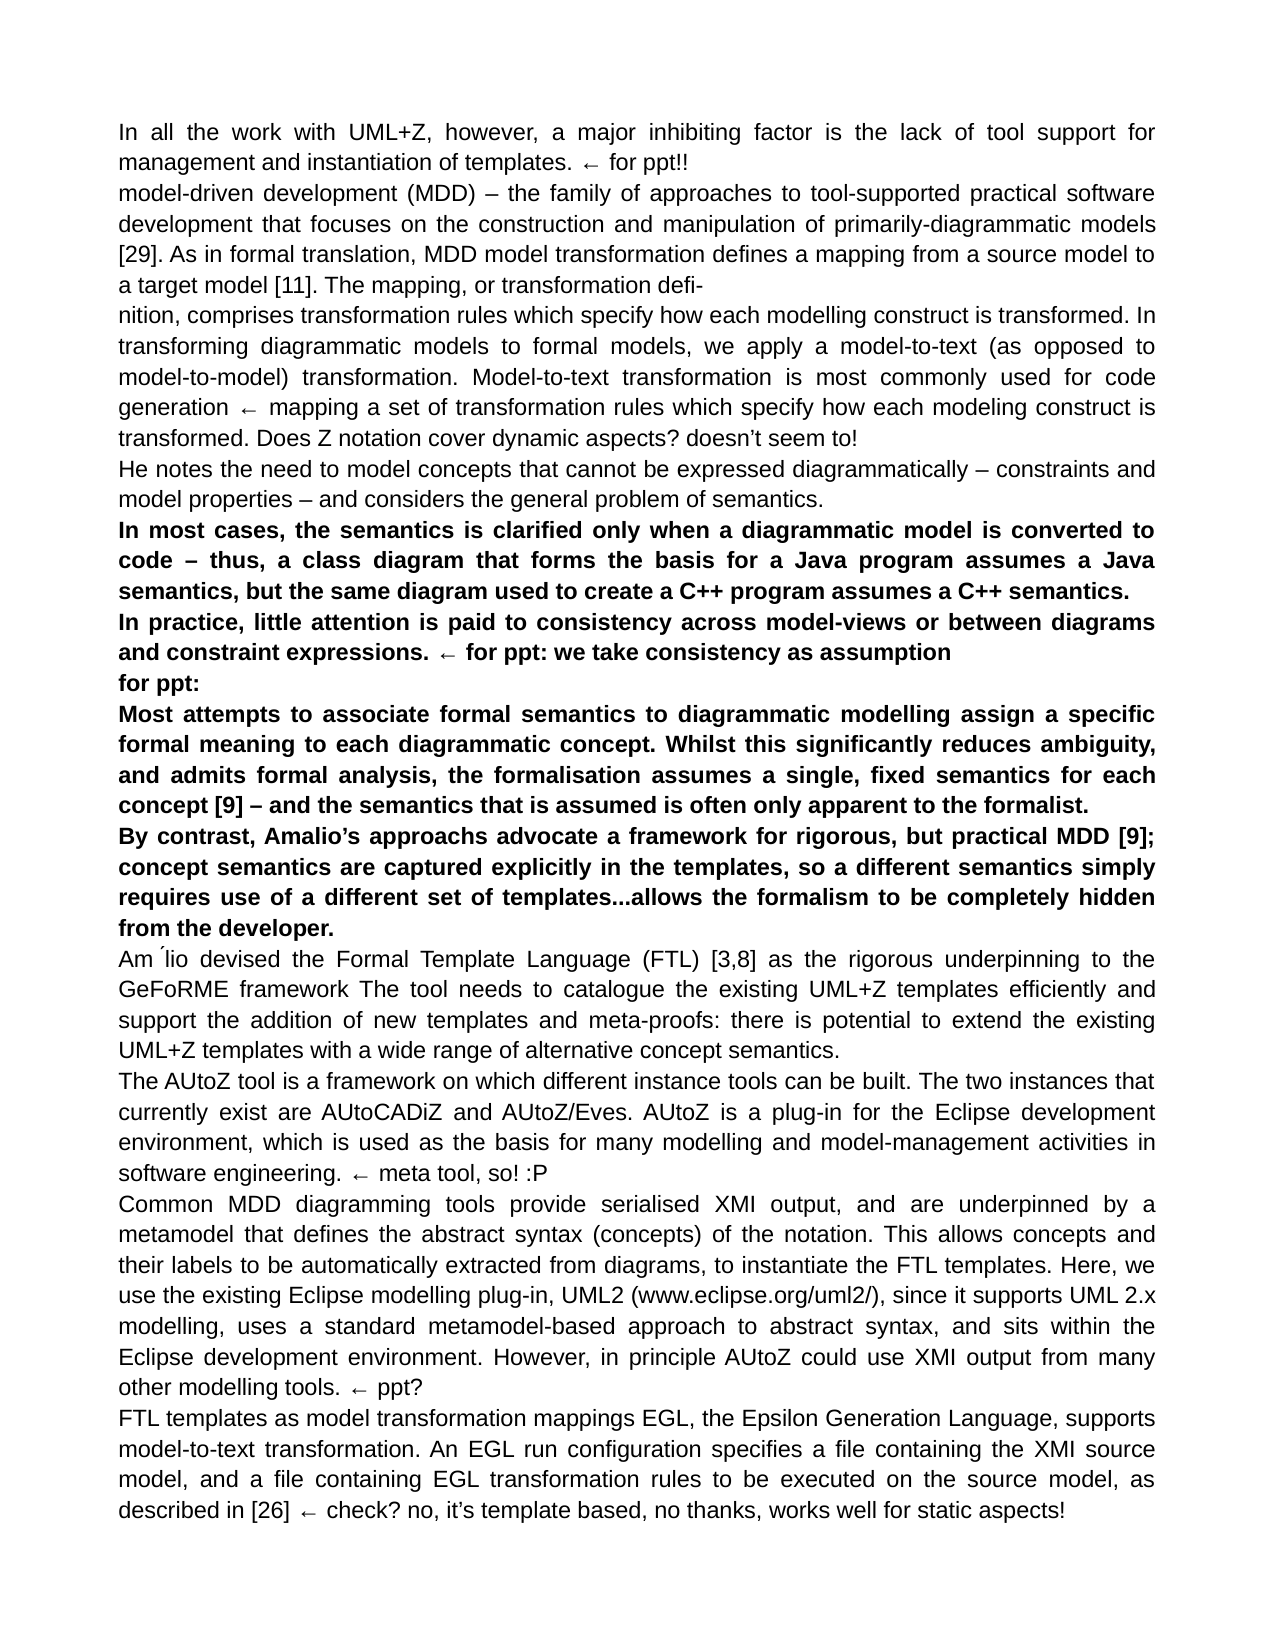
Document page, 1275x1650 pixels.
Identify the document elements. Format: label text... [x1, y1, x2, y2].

text By contrast, Amalio’s approachs advocate a framework for rigorous, but practical MDD [9]; concept semantics are captured explicitly in the templates, so a different semantics simply requires use of a different set of templates...allows the formalism to be completely hidden from the developer. [118, 822, 1157, 941]
text In all the work with UML+Z, however, a major inhibiting factor is the lack of tool support for management and instantiation of templates. ← for ppt!! [118, 118, 1157, 176]
text for ppt: [118, 669, 1157, 696]
text FTL templates as model transformation mappings EGL, the Epsilon Generation Language, supports model-to-text transformation. An EGL run configuration specifies a file containing the XMI source model, and a file containing EGL transformation rules to be executed on the source model, as described in [26] ← check? no, it’s template based, no thanks, works well for static aspects! [118, 1404, 1157, 1523]
text He notes the need to model concepts that cannot be expressed diagrammatically – constraints and model properties – and considers the general problem of semantics. [118, 455, 1157, 512]
text nition, comprises transformation rules which specify how each modelling construct is transformed. In transforming diagrammatic models to formal models, we apply a model-to-text (as opposed to model-to-model) transformation. Model-to-text transformation is most commonly used for code generation ← mapping a set of transformation rules which specify how each modeling construct is transformed. Does Z notation cover dynamic aspects? doesn’t seem to! [118, 302, 1157, 451]
text In most cases, the semantics is clarified only when a diagrammatic model is converted to code – thus, a class diagram that forms the basis for a Java program assumes a Java semantics, but the same diagram used to create a C++ program assumes a C++ semantics. [118, 516, 1157, 604]
text The AUtoZ tool is a framework on which different instance tools can be built. The two instances that currently exist are AUtoCADiZ and AUtoZ/Eves. AUtoZ is a plug-in for the Eclipse development environment, which is used as the basis for many modelling and model-management activities in software engineering. ← meta tool, so! :P [118, 1067, 1157, 1186]
text Common MDD diagramming tools provide serialised XMI output, and are underpinned by a metamodel that defines the abstract syntax (concepts) of the notation. This allows concepts and their labels to be automatically extracted from diagrams, to instantiate the FTL templates. Here, we use the existing Eclipse modelling plug-in, UML2 (www.eclipse.org/uml2/), since it supports UML 2.x modelling, uses a standard metamodel-based approach to abstract syntax, and sits within the Eclipse development environment. However, in principle AUtoZ could use XMI output from many other modelling tools. ← ppt? [118, 1190, 1157, 1401]
text Am ́lio devised the Formal Template Language (FTL) [3,8] as the rigorous underpinning to the GeFoRME framework The tool needs to catalogue the existing UML+Z templates efficiently and support the addition of new templates and meta-proofs: there is potential to extend the existing UML+Z templates with a wide range of alternative concept semantics. [118, 945, 1157, 1064]
text In practice, little attention is paid to consistency across model-views or between diagrams and constraint expressions. ← for ppt: we take consistency as assumption [118, 608, 1157, 666]
text model-driven development (MDD) – the family of approaches to tool-supported practical software development that focuses on the construction and manipulation of primarily-diagrammatic models [29]. As in formal translation, MDD model transformation defines a mapping from a source model to a target model [11]. The mapping, or transformation defi- [118, 179, 1157, 298]
text Most attempts to associate formal semantics to diagrammatic modelling assign a specific formal meaning to each diagrammatic concept. Whilst this significantly reduces ambiguity, and admits formal analysis, the formalisation assumes a single, fixed semantics for each concept [9] – and the semantics that is assumed is often only apparent to the formalist. [118, 700, 1157, 819]
